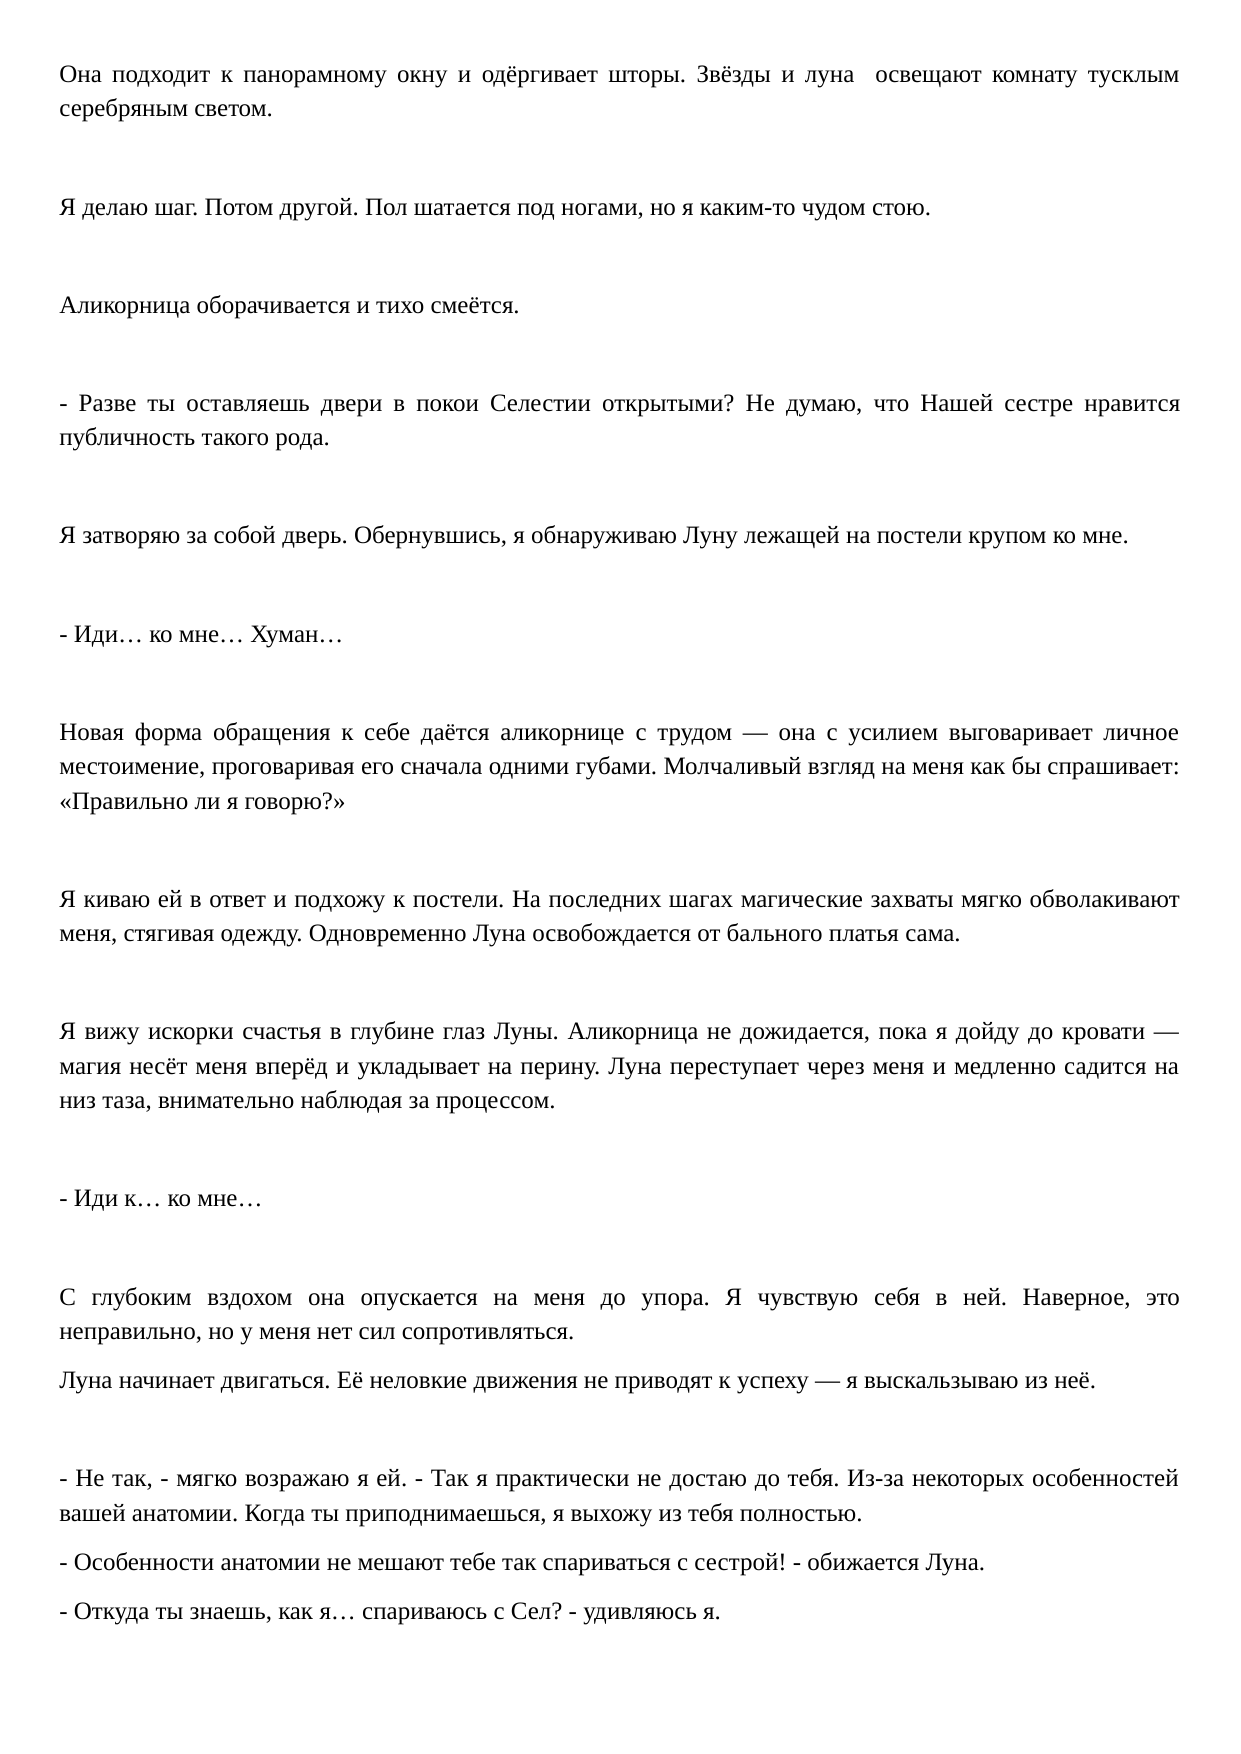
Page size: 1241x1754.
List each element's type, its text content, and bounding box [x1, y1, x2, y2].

text Новая форма обращения к себе даётся аликорнице с трудом — она с усилием выговаривает личное местоимение, проговаривая его сначала одними губами. Молчаливый взгляд на меня как бы спрашивает: «Правильно ли я говорю?» [59, 717, 1181, 814]
text Луна начинает двигаться. Её неловкие движения не приводят к успеху — я выскальзываю из неё. [59, 1365, 1181, 1394]
text Я вижу искорки счастья в глубине глаз Луны. Аликорница не дожидается, пока я дойду до кровати — магия несёт меня вперёд и укладывает на перину. Луна переступает через меня и медленно садится на низ таза, внимательно наблюдая за процессом. [59, 1016, 1181, 1114]
text - Откуда ты знаешь, как я… спариваюсь с Сел? - удивляюсь я. [59, 1596, 1181, 1625]
text Она подходит к панорамному окну и одёргивает шторы. Звёзды и луна освещают комнату тусклым серебряным светом. [59, 59, 1181, 122]
text Я затворяю за собой дверь. Обернувшись, я обнаруживаю Луну лежащей на постели крупом ко мне. [59, 521, 1181, 549]
text - Особенности анатомии не мешают тебе так спариваться с сестрой! - обижается Луна. [59, 1547, 1181, 1576]
text Я делаю шаг. Потом другой. Пол шатается под ногами, но я каким-то чудом стою. [59, 192, 1181, 220]
text - Не так, - мягко возражаю я ей. - Так я практически не достаю до тебя. Из-за некоторых особенностей вашей анатомии. Когда ты приподнимаешься, я выхожу из тебя полностью. [59, 1463, 1181, 1527]
text С глубоким вздохом она опускается на меня до упора. Я чувствую себя в ней. Наверное, это неправильно, но у меня нет сил сопротивляться. [59, 1282, 1181, 1345]
text Аликорница оборачивается и тихо смеётся. [59, 290, 1181, 318]
text - Иди к… ко мне… [59, 1183, 1181, 1212]
text - Иди… ко мне… Хуман… [59, 619, 1181, 647]
text Я киваю ей в ответ и подхожу к постели. На последних шагах магические захваты мягко обволакивают меня, стягивая одежду. Одновременно Луна освобождается от бального платья сама. [59, 884, 1181, 947]
text - Разве ты оставляешь двери в покои Селестии открытыми? Не думаю, что Нашей сестре нравится публичность такого рода. [59, 388, 1181, 451]
